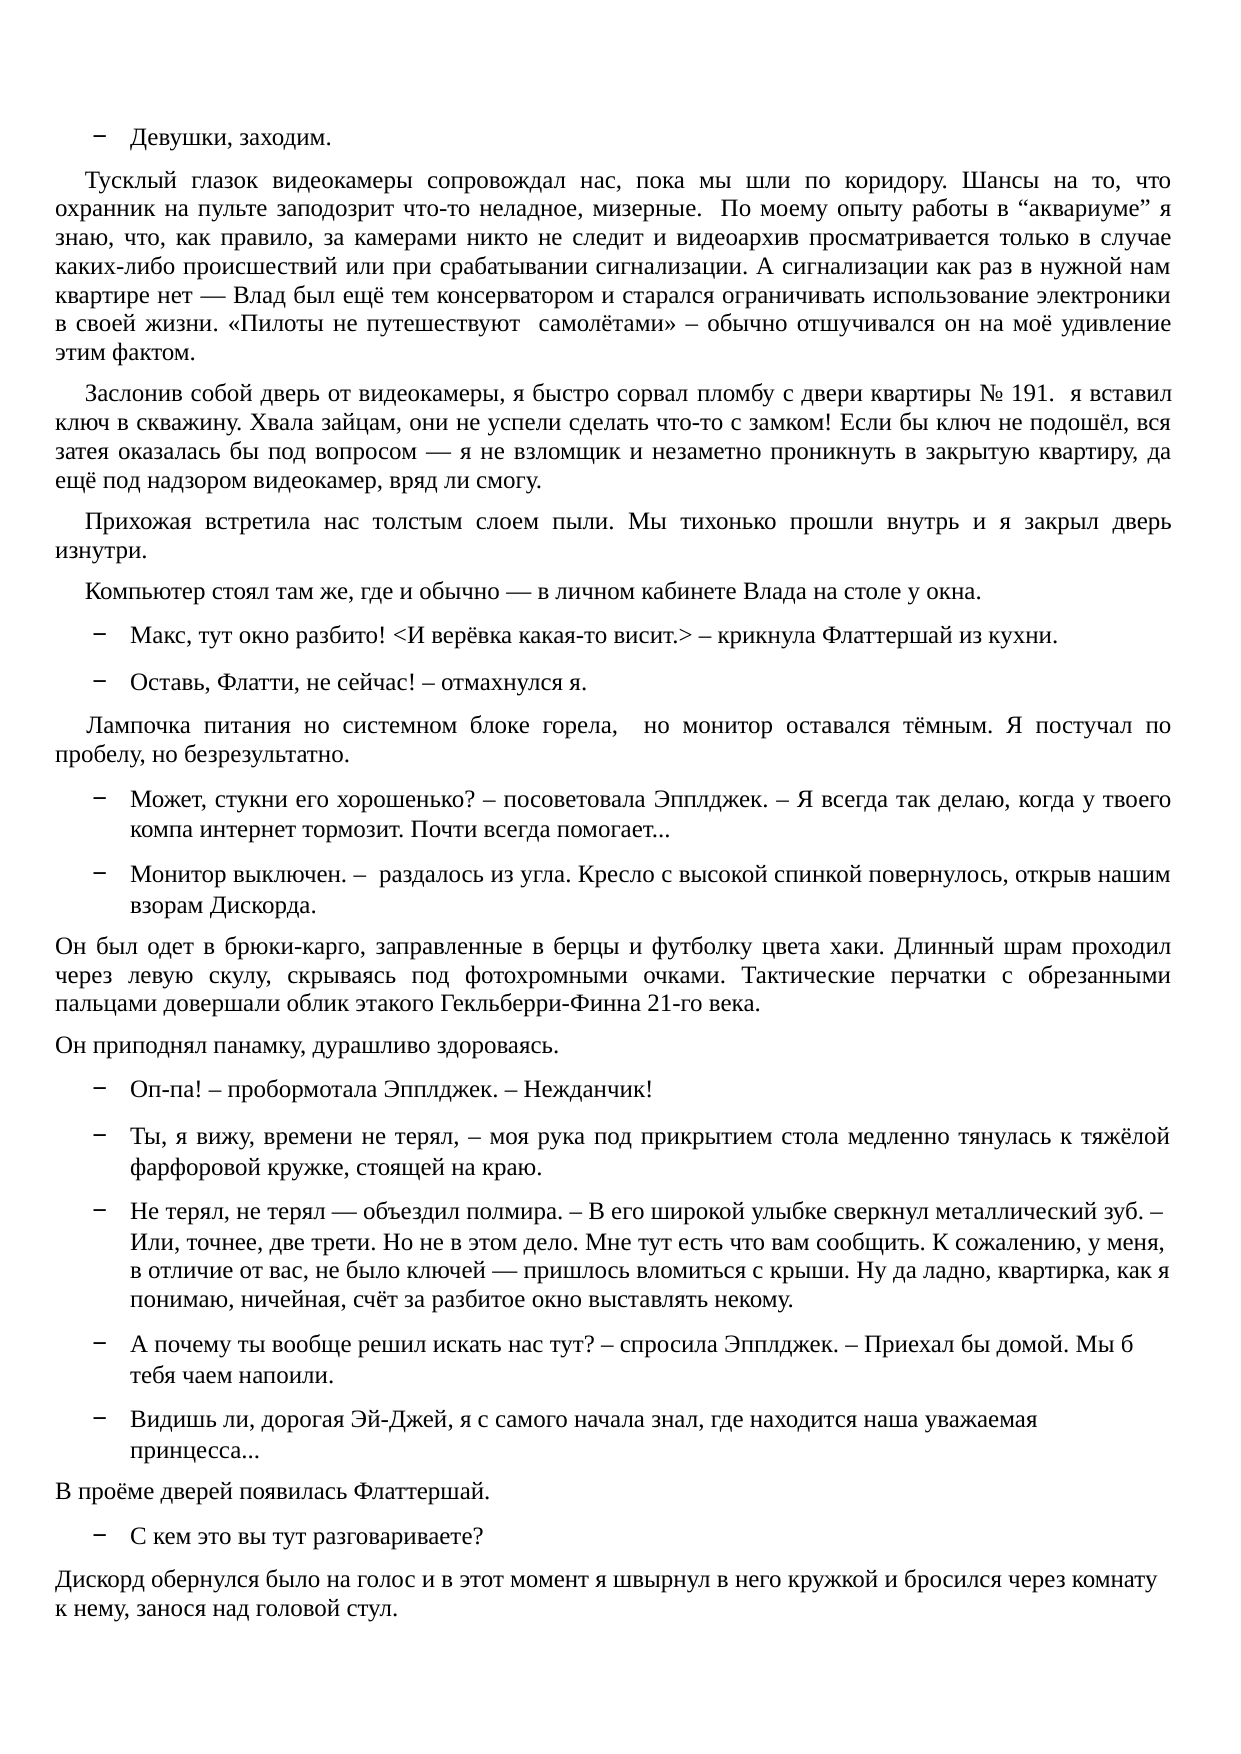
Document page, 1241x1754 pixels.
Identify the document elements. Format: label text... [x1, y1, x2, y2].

list Девушки, заходим. [92, 118, 1172, 152]
text Заслонив собой дверь от видеокамеры, я быстро сорвал пломбу с двери квартиры № 191. я вставил ключ в скважину. Хвала зайцам, они не успели сделать что-то с замком! Если бы ключ не подошёл, вся затея оказалась бы под вопросом — я не взломщик и незаметно проникнуть в закрытую квартиру, да ещё под надзором видеокамер, вряд ли смогу. [55, 378, 1172, 493]
list Не терял, не терял — объездил полмира. – В его широкой улыбке сверкнул металлический зуб. – Или, точнее, две трети. Но не в этом дело. Мне тут есть что вам сообщить. К сожалению, у меня, в отличие от вас, не было ключей — пришлось вломиться с крыши. Ну да ладно, квартирка, как я понимаю, ничейная, счёт за разбитое окно выставлять некому. [92, 1193, 1172, 1313]
list Может, стукни его хорошенько? – посоветовала Эпплджек. – Я всегда так делаю, когда у твоего компа интернет тормозит. Почти всегда помогает... [92, 780, 1172, 843]
list Дискорд обернулся было на голос и в этот момент я швырнул в него кружкой и бросился через комнату к нему, занося над головой стул. [55, 1564, 1172, 1622]
text Прихожая встретила нас толстым слоем пыли. Мы тихонько прошли внутрь и я закрыл дверь изнутри. [55, 506, 1172, 563]
list Макс, тут окно разбито! <И верёвка какая-то висит.> – крикнула Флаттершай из кухни. [92, 617, 1172, 651]
text В проёме дверей появилась Флаттершай. [55, 1476, 1172, 1505]
list Монитор выключен. – раздалось из угла. Кресло с высокой спинкой повернулось, открыв нашим взорам Дискорда. [92, 856, 1172, 918]
list Оп-па! – пробормотала Эпплджек. – Нежданчик! [92, 1071, 1172, 1105]
text Компьютер стоял там же, где и обычно — в личном кабинете Влада на столе у окна. [55, 576, 1172, 605]
list Ты, я вижу, времени не терял, – моя рука под прикрытием стола медленно тянулась к тяжёлой фарфоровой кружке, стоящей на краю. [92, 1117, 1172, 1180]
text Тусклый глазок видеокамеры сопровождал нас, пока мы шли по коридору. Шансы на то, что охранник на пульте заподозрит что-то неладное, мизерные. По моему опыту работы в “аквариуме” я знаю, что, как правило, за камерами никто не следит и видеоархив просматривается только в случае каких-либо происшествий или при срабатывании сигнализации. А сигнализации как раз в нужной нам квартире нет — Влад был ещё тем консерватором и старался ограничивать использование электроники в своей жизни. «Пилоты не путешествуют самолётами» – обычно отшучивался он на моё удивление этим фактом. [55, 165, 1172, 366]
list Оставь, Флатти, не сейчас! – отмахнулся я. [92, 664, 1172, 698]
text Лампочка питания но системном блоке горела, но монитор оставался тёмным. Я постучал по пробелу, но безрезультатно. [55, 710, 1172, 768]
list Видишь ли, дорогая Эй-Джей, я с самого начала знал, где находится наша уважаемая принцесса... [92, 1401, 1172, 1464]
list С кем это вы тут разговариваете? [92, 1517, 1172, 1552]
text Он приподнял панамку, дурашливо здороваясь. [55, 1030, 1172, 1058]
list А почему ты вообще решил искать нас тут? – спросила Эпплджек. – Приехал бы домой. Мы б тебя чаем напоили. [92, 1326, 1172, 1388]
text Он был одет в брюки-карго, заправленные в берцы и футболку цвета хаки. Длинный шрам проходил через левую скулу, скрываясь под фотохромными очками. Тактические перчатки с обрезанными пальцами довершали облик этакого Гекльберри-Финна 21-го века. [55, 931, 1172, 1017]
